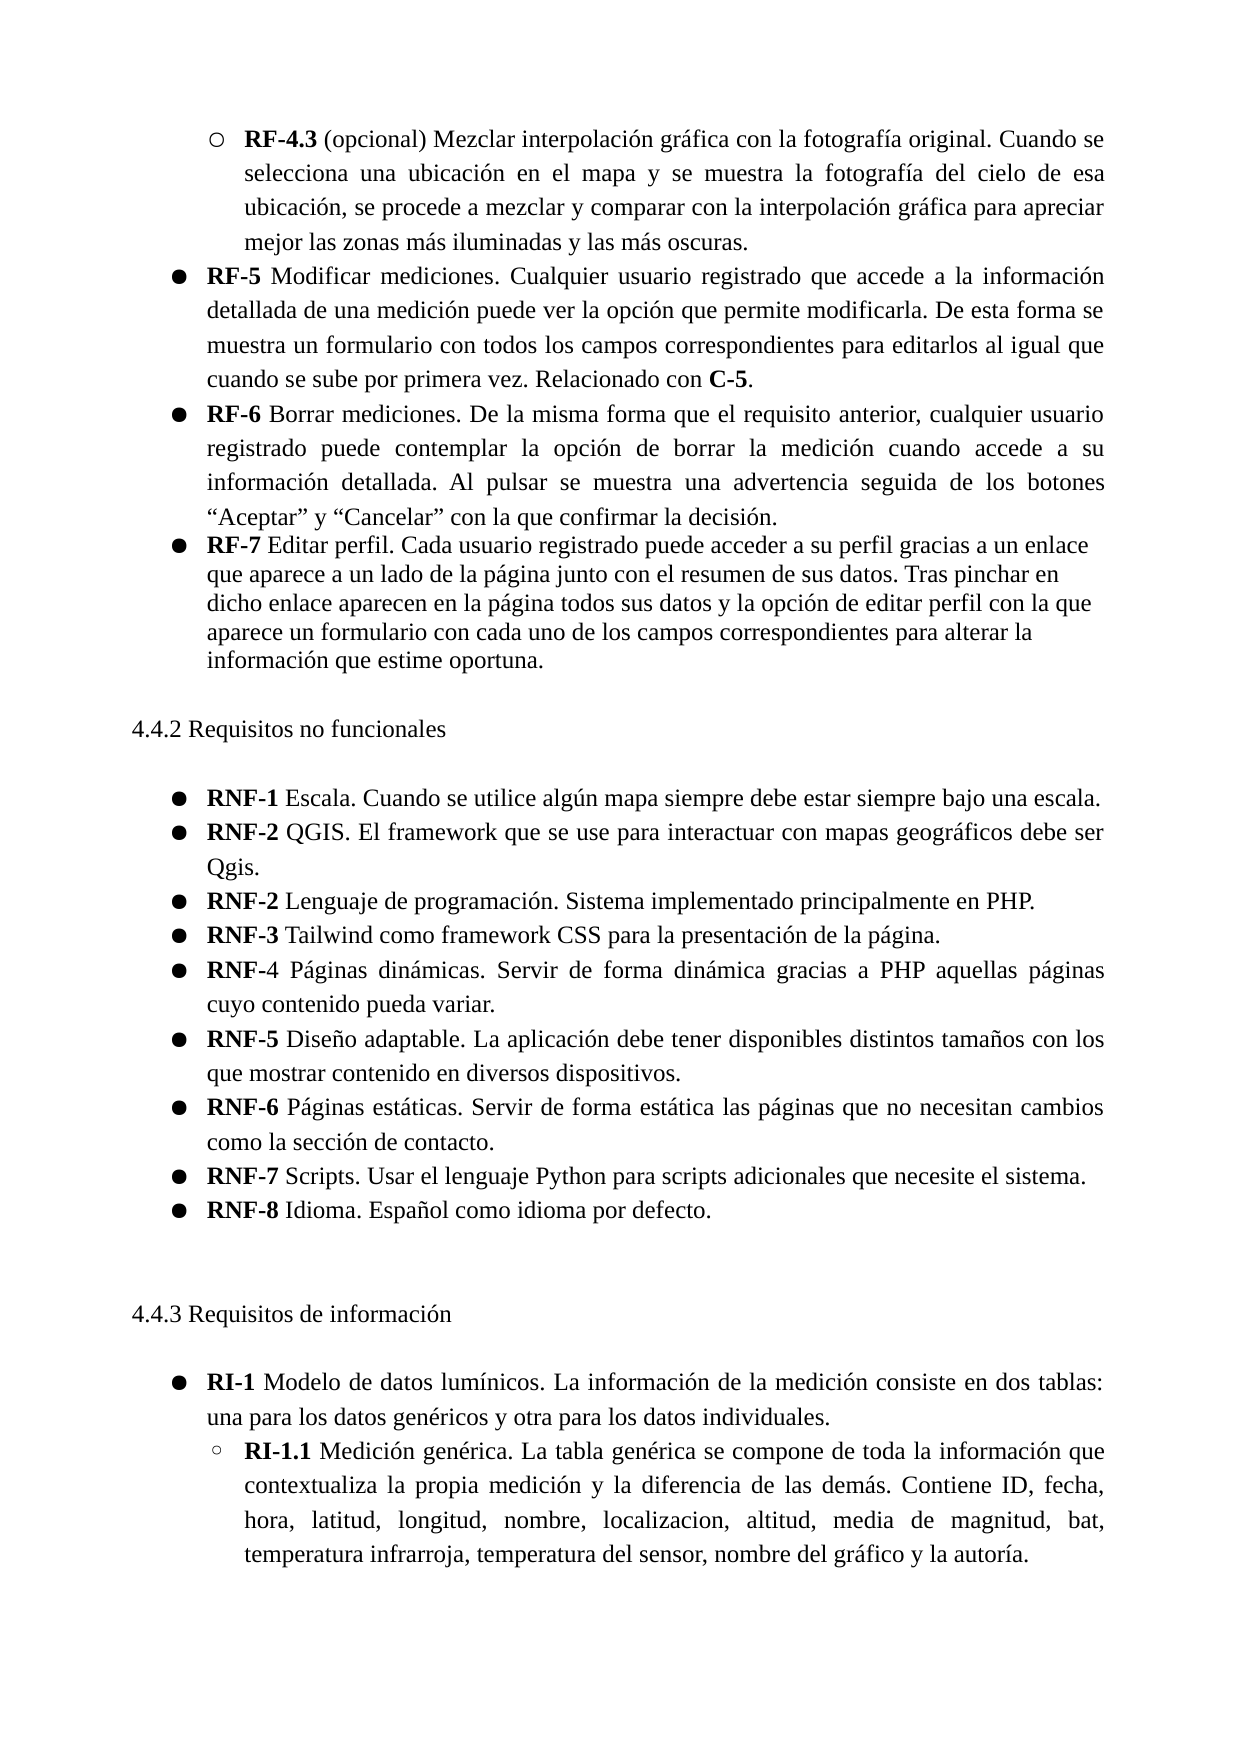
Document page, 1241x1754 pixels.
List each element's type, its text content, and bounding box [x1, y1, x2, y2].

list RNF-6 Páginas estáticas. Servir de forma estática las páginas que no necesitan cambios como la sección de contacto. [169, 1087, 1106, 1156]
list RF-5 Modificar mediciones. Cualquier usuario registrado que accede a la información detallada de una medición puede ver la opción que permite modificarla. De esta forma se muestra un formulario con todos los campos correspondientes para editarlos al igual que cuando se sube por primera vez. Relacionado con C-5. [169, 256, 1106, 393]
list RNF-7 Scripts. Usar el lenguaje Python para scripts adicionales que necesite el sistema. [169, 1156, 1106, 1190]
list RF-7 Editar perfil. Cada usuario registrado puede acceder a su perfil gracias a un enlace que aparece a un lado de la página junto con el resumen de sus datos. Tras pinchar en dicho enlace aparecen en la página todos sus datos y la opción de editar perfil con la que aparece un formulario con cada uno de los campos correspondientes para alterar la información que estime oportuna. [169, 531, 1106, 674]
text 4.4.3 Requisitos de información [132, 1293, 1106, 1327]
list RNF-2 Lenguaje de programación. Sistema implementado principalmente en PHP. [169, 881, 1106, 915]
list RF-6 Borrar mediciones. De la misma forma que el requisito anterior, cualquier usuario registrado puede contemplar la opción de borrar la medición cuando accede a su información detallada. Al pulsar se muestra una advertencia seguida de los botones “Aceptar” y “Cancelar” con la que confirmar la decisión. [169, 393, 1106, 531]
text 4.4.2 Requisitos no funcionales [132, 709, 1106, 743]
list RNF-2 QGIS. El framework que se use para interactuar con mapas geográficos debe ser Qgis. [169, 812, 1106, 881]
list RNF-1 Escala. Cuando se utilice algún mapa siempre debe estar siempre bajo una escala. [169, 777, 1106, 812]
list RI-1.1 Medición genérica. La tabla genérica se compone de toda la información que contextualiza la propia medición y la diferencia de las demás. Contiene ID, fecha, hora, latitud, longitud, nombre, localizacion, altitud, media de magnitud, bat, temperatura infrarroja, temperatura del sensor, nombre del gráfico y la autoría. [207, 1431, 1106, 1568]
list RNF-4 Páginas dinámicas. Servir de forma dinámica gracias a PHP aquellas páginas cuyo contenido pueda variar. [169, 949, 1106, 1018]
list RNF-3 Tailwind como framework CSS para la presentación de la página. [169, 915, 1106, 949]
list RF-4.3 (opcional) Mezclar interpolación gráfica con la fotografía original. Cuando se selecciona una ubicación en el mapa y se muestra la fotografía del cielo de esa ubicación, se procede a mezclar y comparar con la interpolación gráfica para apreciar mejor las zonas más iluminadas y las más oscuras. [207, 118, 1106, 256]
list RNF-8 Idioma. Español como idioma por defecto. [169, 1190, 1106, 1224]
list RI-1 Modelo de datos lumínicos. La información de la medición consiste en dos tablas: una para los datos genéricos y otra para los datos individuales. [169, 1362, 1106, 1431]
list RNF-5 Diseño adaptable. La aplicación debe tener disponibles distintos tamaños con los que mostrar contenido en diversos dispositivos. [169, 1018, 1106, 1087]
